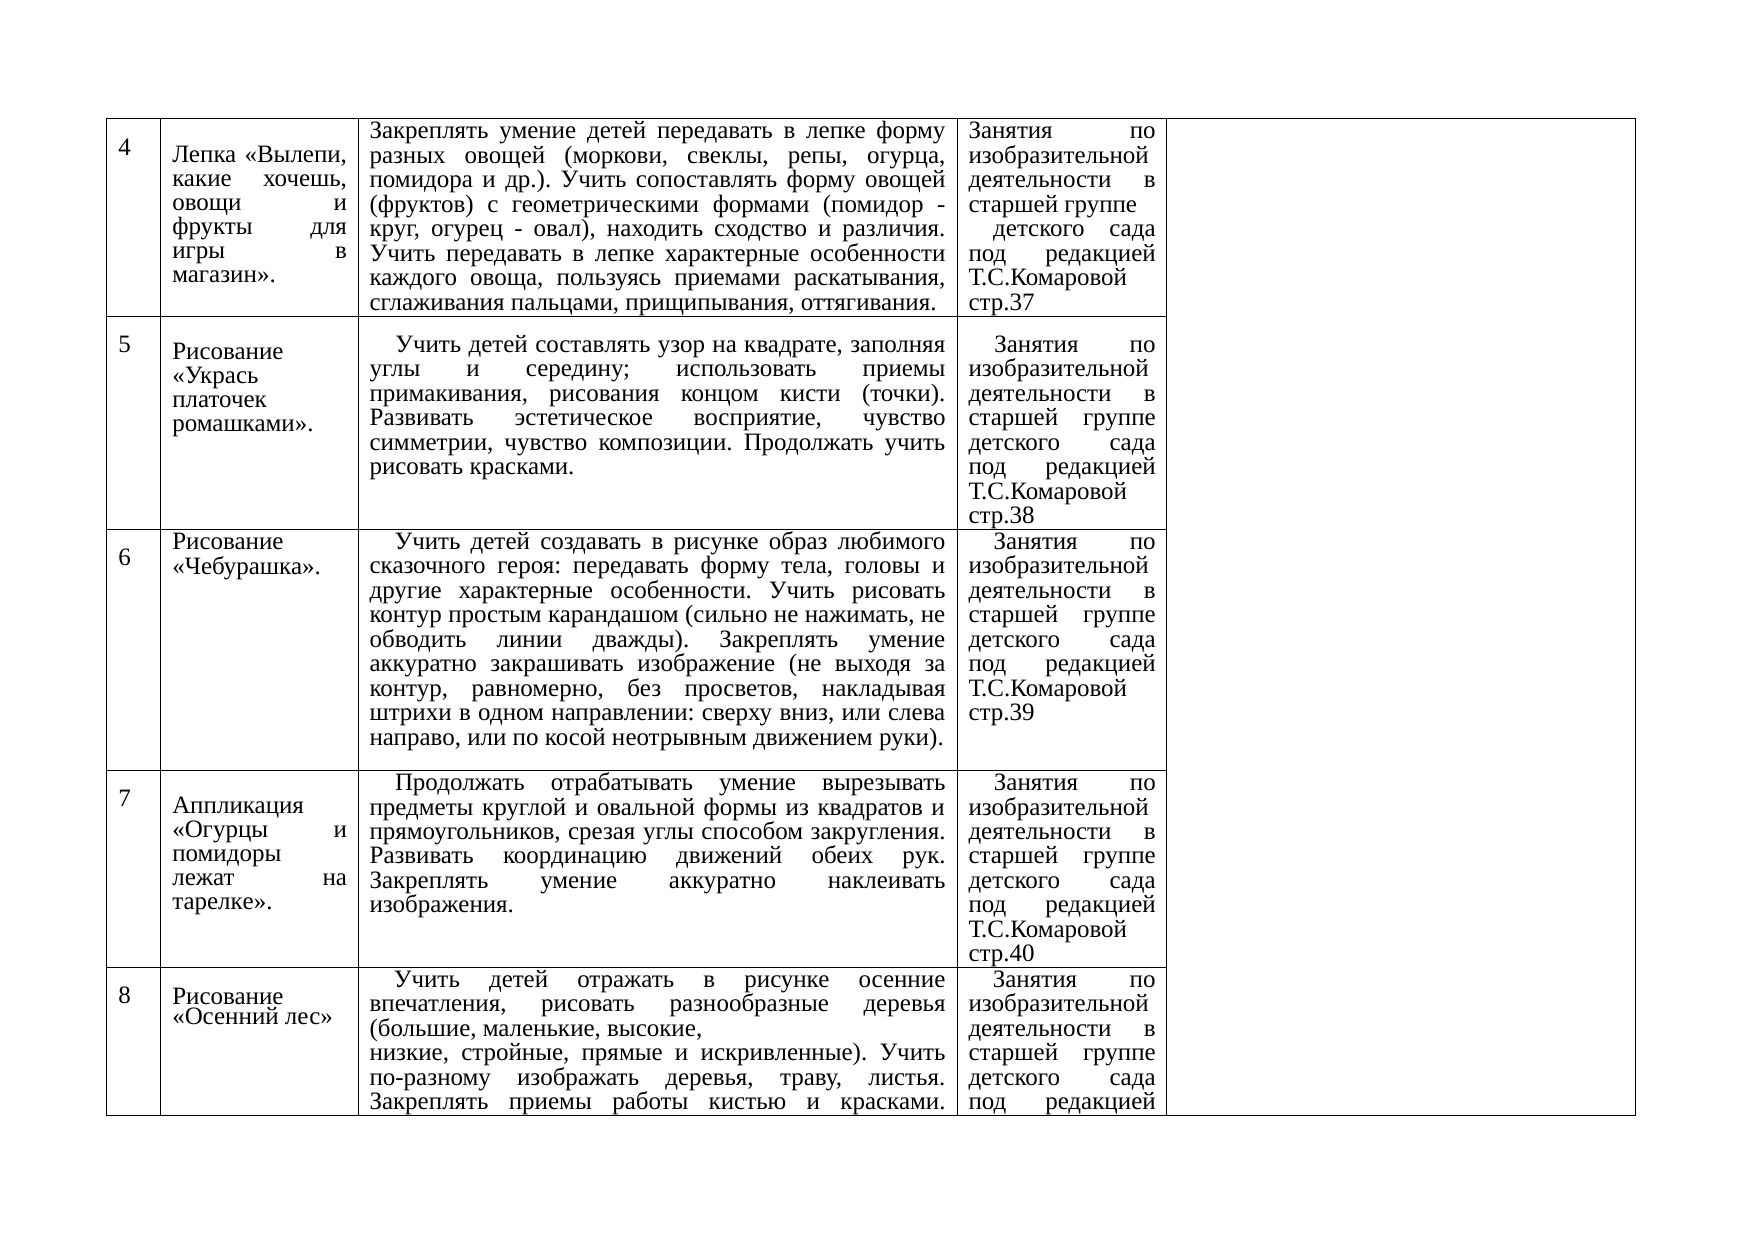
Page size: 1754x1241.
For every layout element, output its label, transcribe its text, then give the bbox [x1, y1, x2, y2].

table_cell 5 [107, 317, 160, 528]
table_cell Занятия по изобразительной деятельности в старшей группе детского сада под редакцией [958, 968, 1166, 1114]
table_cell Занятия по изобразительной деятельности в старшей группе детского сада под редакцией Т.С.Комаровой стр.37 [958, 119, 1166, 316]
table_cell 8 [107, 968, 160, 1114]
table_cell Занятия по изобразительной деятельности в старшей группе детского сада под редакцией Т.С.Комаровой стр.40 [958, 771, 1166, 967]
table_cell Учить детей создавать в рисунке образ любимого сказочного героя: передавать форму тела, головы и другие характерные особенности. Учить рисовать контур простым карандашом (сильно не нажимать, не обводить линии дважды). Закреплять умение аккуратно закрашивать изображение (не выходя за контур, равномерно, без просветов, накладывая штрихи в одном направлении: сверху вниз, или слева направо, или по косой неотрывным движением руки). [359, 530, 957, 770]
table_cell Занятия по изобразительной деятельности в старшей группе детского сада под редакцией Т.С.Комаровой стр.39 [958, 530, 1166, 770]
table_cell Аппликация «Огурцы и помидоры лежат на тарелкe». [161, 771, 358, 967]
table_cell 4 [107, 119, 160, 316]
table_cell Лепка «Вылепи, какие хочешь, овощи и фрукты для игры в магазин». [161, 119, 358, 316]
table_cell Рисование «Укрась платочек ромашками». [161, 317, 358, 528]
table_cell 7 [107, 771, 160, 967]
table_cell [1167, 119, 1635, 1114]
table_cell Закреплять умение детей передавать в лепке форму разных овощей (моркови, свеклы, репы, огурца, помидора и др.). Учить сопоставлять форму овощей (фруктов) с геометрическими формами (помидор - круг, огурец - овал), находить сходство и различия. Учить передавать в лепке характерные особенности каждого овоща, пользуясь приемами раскатывания, сглаживания пальцами, прищипывания, оттягивания. [359, 119, 957, 316]
table_cell Рисование «Осенний лес» [161, 968, 358, 1114]
table_cell Учить детей составлять узор на квадрате, заполняя углы и середину; использовать приемы примакивания, рисования концом кисти (точки). Развивать эстетическое восприятие, чувство симметрии, чувство композиции. Продолжать учить рисовать красками. [359, 317, 957, 528]
table_cell Продолжать отрабатывать умение вырезывать предметы круглой и овальной формы из квадратов и прямоугольников, срезая углы способом закругления. Развивать координацию движений обеих рук. Закреплять умение аккуратно наклеивать изображения. [359, 771, 957, 967]
table_cell Занятия по изобразительной деятельности в старшей группе детского сада под редакцией Т.С.Комаровой стр.38 [958, 317, 1166, 528]
table_cell Учить детей отражать в рисунке осенние впечатления, рисовать разнообразные деревья (большие, маленькие, высокие, низкие, стройные, прямые и искривленные). Учить по-разному изображать деревья, траву, листья. Закреплять приемы работы кистью и красками. [359, 968, 957, 1114]
table_cell 6 [107, 530, 160, 770]
table_cell Рисование «Чебурашка». [161, 530, 358, 770]
